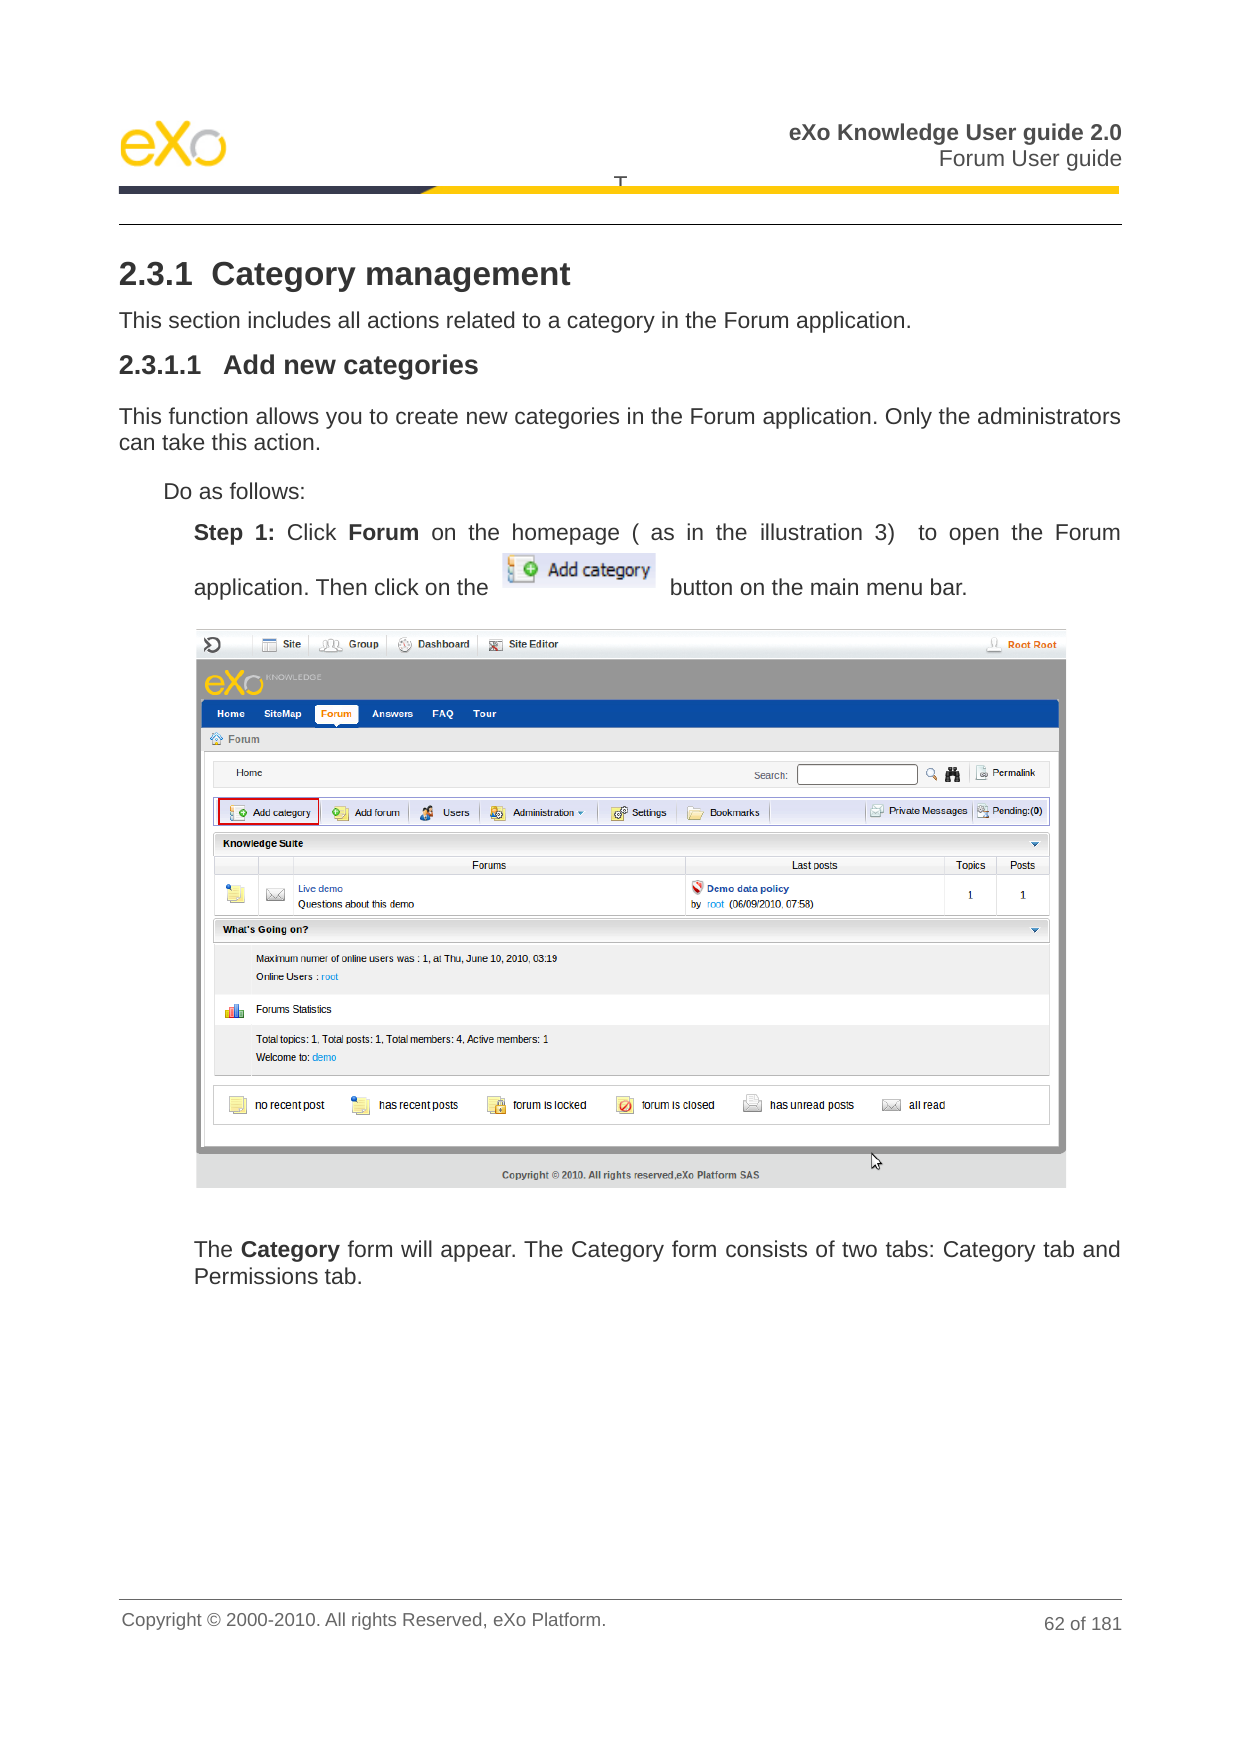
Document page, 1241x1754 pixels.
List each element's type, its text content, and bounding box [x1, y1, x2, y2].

list The Category form will appear. The Category form consists of two tabs: Category tab and Permissions tab. [156, 1236, 1122, 1289]
picture [502, 553, 656, 588]
picture [196, 629, 1067, 1188]
subtitle Add new categories [118, 349, 1122, 380]
text Do as follows: [118, 478, 1122, 504]
text This function allows you to create new categories in the Forum application. Only the administrators can take this action. [118, 403, 1122, 455]
list Step 1: Click Forum on the homepage ( as in the illustration 3) to open the Forum application. Then click on the button on the main menu bar. [156, 519, 1122, 600]
picture [120, 120, 227, 167]
text This section includes all actions related to a category in the Forum application. [118, 307, 1122, 334]
subtitle Category management [118, 254, 1122, 292]
picture [118, 186, 1119, 194]
